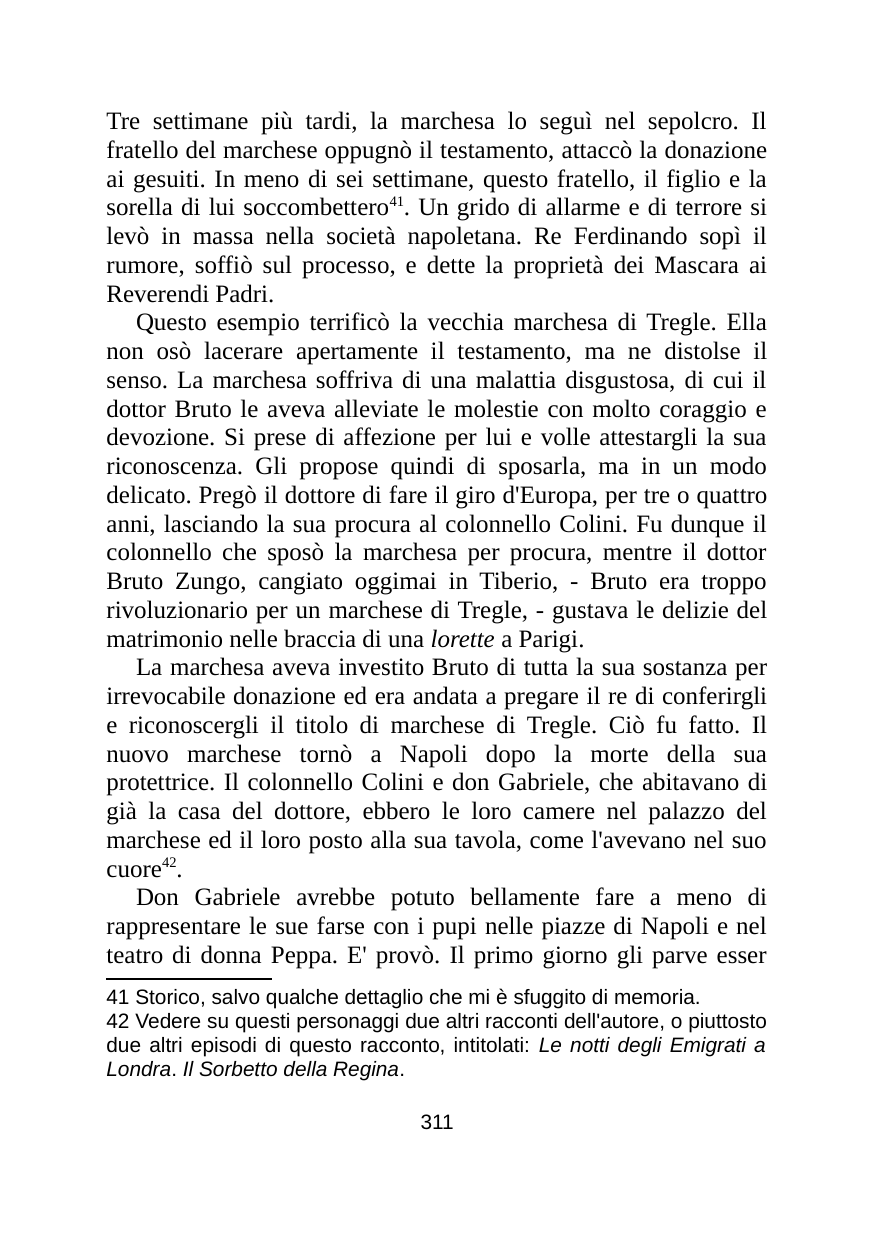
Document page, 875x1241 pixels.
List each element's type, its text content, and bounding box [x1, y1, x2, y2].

text Storico, salvo qualche dettaglio che mi è sfuggito di memoria. [106, 985, 768, 1009]
text Don Gabriele avrebbe potuto bellamente fare a meno di rappresentare le sue farse con i pupi nelle piazze di Napoli e nel teatro di donna Peppa. E' provò. Il primo giorno gli parve esser [106, 882, 768, 969]
text La marchesa aveva investito Bruto di tutta la sua sostanza per irrevocabile donazione ed era andata a pregare il re di conferirgli e riconoscergli il titolo di marchese di Tregle. Ciò fu fatto. Il nuovo marchese tornò a Napoli dopo la morte della sua protettrice. Il colonnello Colini e don Gabriele, che abitavano di già la casa del dottore, ebbero le loro camere nel palazzo del marchese ed il loro posto alla sua tavola, come l'avevano nel suo cuore. [106, 652, 768, 882]
text Tre settimane più tardi, la marchesa lo seguì nel sepolcro. Il fratello del marchese oppugnò il testamento, attaccò la donazione ai gesuiti. In meno di sei settimane, questo fratello, il figlio e la sorella di lui soccombettero. Un grido di allarme e di terrore si levò in massa nella società napoletana. Re Ferdinando sopì il rumore, soffiò sul processo, e dette la proprietà dei Mascara ai Reverendi Padri. [106, 106, 768, 307]
text Vedere su questi personaggi due altri racconti dell'autore, o piuttosto due altri episodi di questo racconto, intitolati: Le notti degli Emigrati a Londra. Il Sorbetto della Regina. [106, 1009, 768, 1081]
text Questo esempio terrificò la vecchia marchesa di Tregle. Ella non osò lacerare apertamente il testamento, ma ne distolse il senso. La marchesa soffriva di una malattia disgustosa, di cui il dottor Bruto le aveva alleviate le molestie con molto coraggio e devozione. Si prese di affezione per lui e volle attestargli la sua riconoscenza. Gli propose quindi di sposarla, ma in un modo delicato. Pregò il dottore di fare il giro d'Europa, per tre o quattro anni, lasciando la sua procura al colonnello Colini. Fu dunque il colonnello che sposò la marchesa per procura, mentre il dottor Bruto Zungo, cangiato oggimai in Tiberio, - Bruto era troppo rivoluzionario per un marchese di Tregle, - gustava le delizie del matrimonio nelle braccia di una lorette a Parigi. [106, 307, 768, 652]
